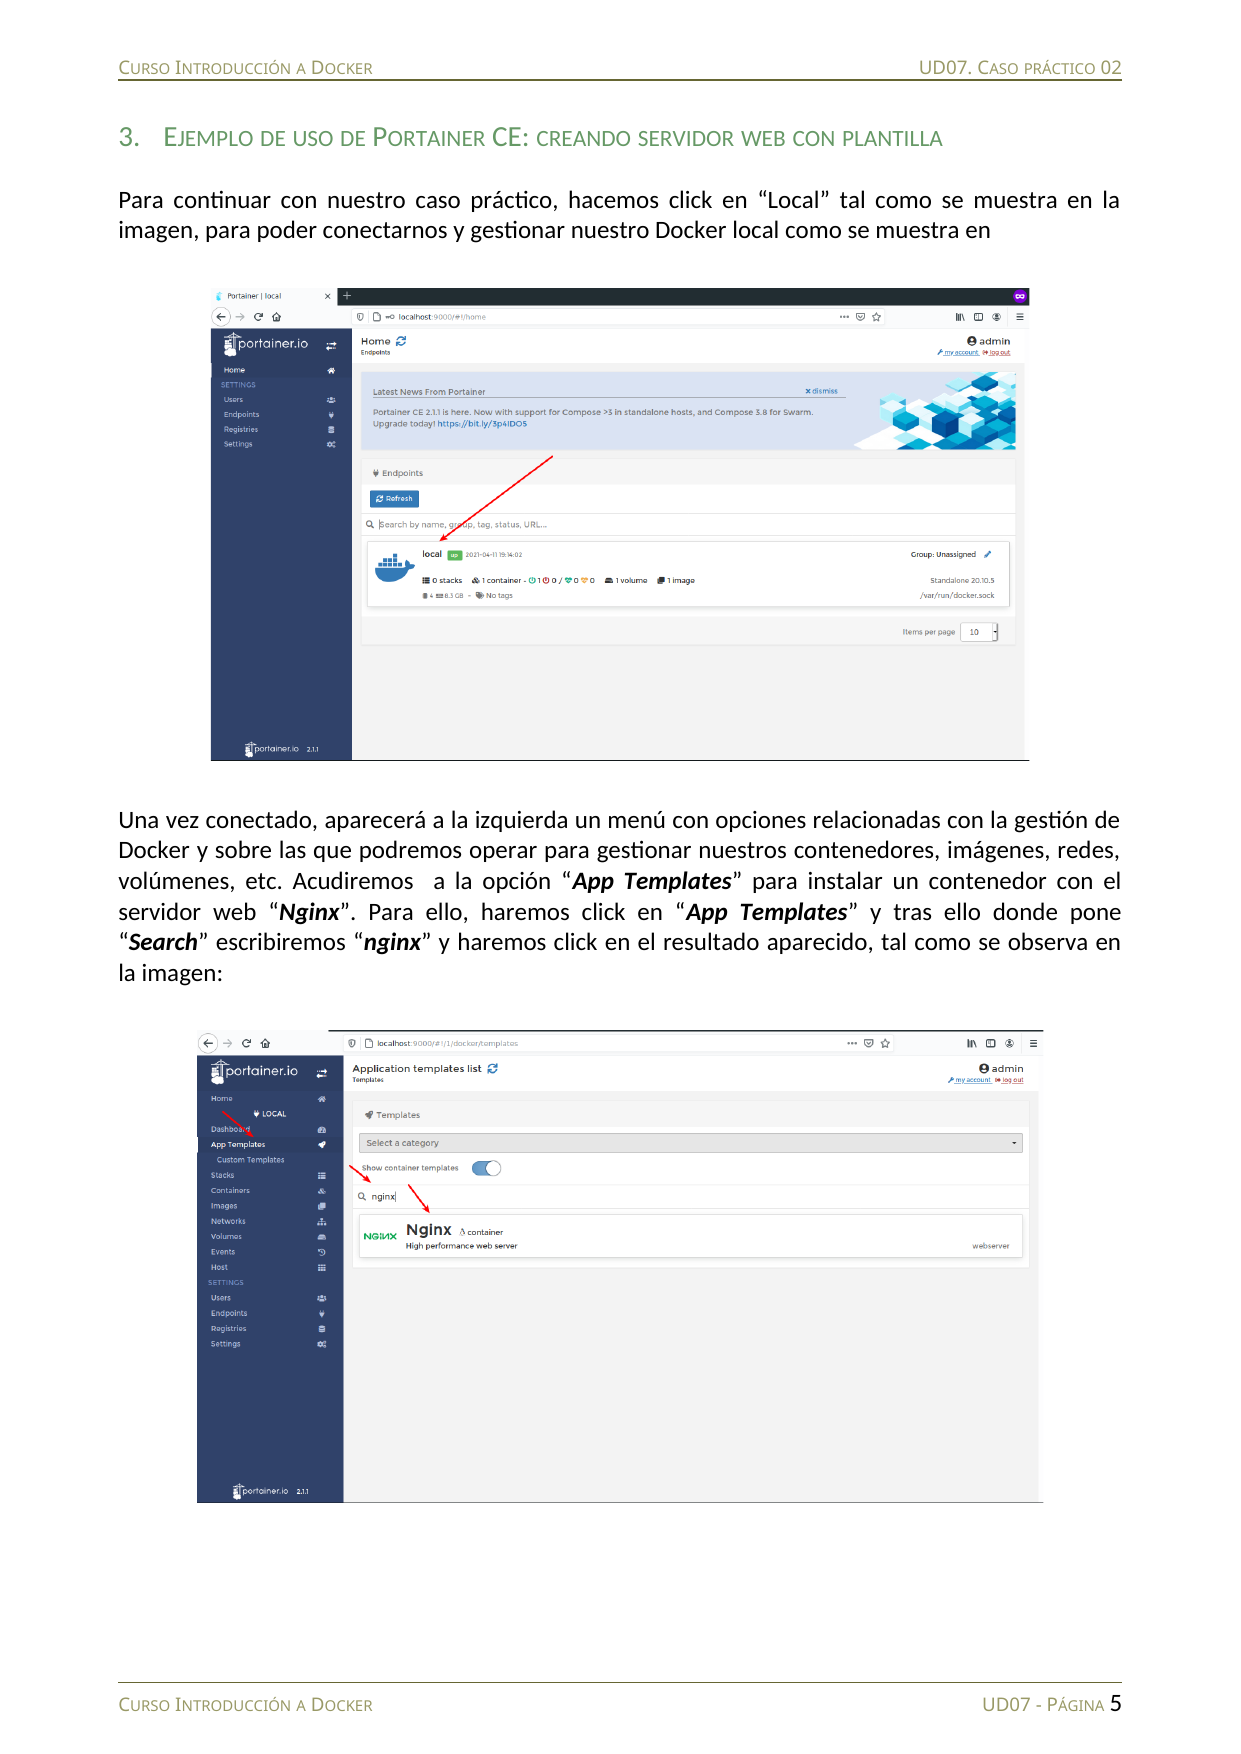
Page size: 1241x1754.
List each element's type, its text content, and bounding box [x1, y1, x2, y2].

text Para continuar con nuestro caso práctico, hacemos click en “Local” tal como se muestra en la imagen, para poder conectarnos y gestionar nuestro Docker local como se muestra en [118, 184, 1122, 245]
picture [197, 1030, 1044, 1503]
text Una vez conectado, aparecerá a la izquierda un menú con opciones relacionadas con la gestión de Docker y sobre las que podremos operar para gestionar nuestros contenedores, imágenes, redes, volúmenes, etc. Acudiremos a la opción “App Templates” para instalar un contenedor con el servidor web “Nginx”. Para ello, haremos click en “App Templates” y tras ello donde pone “Search” escribiremos “nginx” y haremos click en el resultado aparecido, tal como se observa en la imagen: [118, 804, 1122, 987]
subtitle Ejemplo de uso de Portainer CE: creando servidor web con plantilla [118, 118, 1122, 154]
picture [210, 288, 1030, 761]
